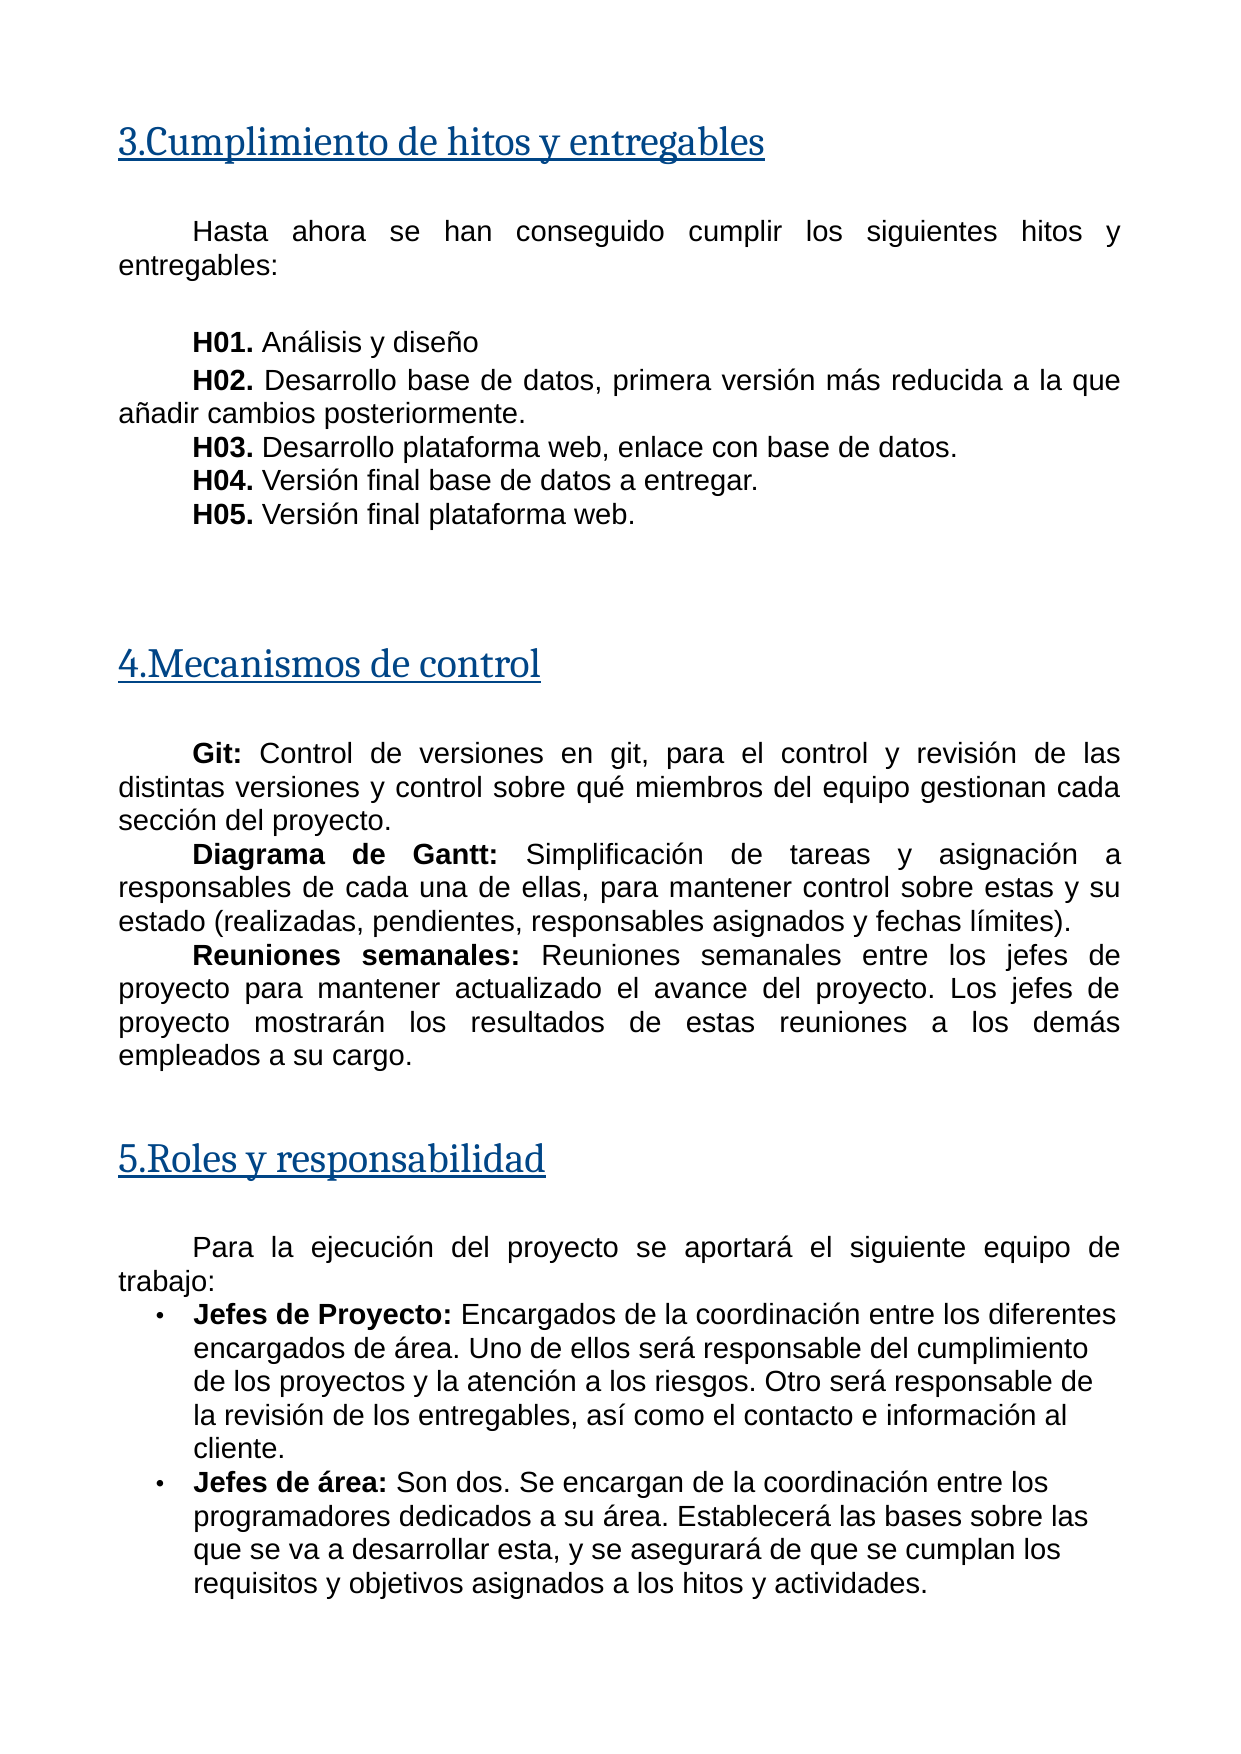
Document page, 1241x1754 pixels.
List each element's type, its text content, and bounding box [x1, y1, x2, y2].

text 3.Cumplimiento de hitos y entregables [118, 118, 1122, 166]
text H05. Versión final plataforma web. [118, 497, 1122, 530]
text H03. Desarrollo plataforma web, enlace con base de datos. [118, 429, 1122, 463]
list Jefes de Proyecto: Encargados de la coordinación entre los diferentes encargados de área. Uno de ellos será responsable del cumplimiento de los proyectos y la atención a los riesgos. Otro será responsable de la revisión de los entregables, así como el contacto e información al cliente. [156, 1297, 1122, 1465]
text Reuniones semanales: Reuniones semanales entre los jefes de proyecto para mantener actualizado el avance del proyecto. Los jefes de proyecto mostrarán los resultados de estas reuniones a los demás empleados a su cargo. [118, 937, 1122, 1072]
text H01. Análisis y diseño [118, 314, 1122, 362]
text 4.Mecanismos de control [118, 640, 1122, 688]
text H04. Versión final base de datos a entregar. [118, 463, 1122, 497]
text H02. Desarrollo base de datos, primera versión más reducida a la que añadir cambios posteriormente. [118, 362, 1122, 429]
text Para la ejecución del proyecto se aportará el siguiente equipo de trabajo: [118, 1230, 1122, 1297]
list Jefes de área: Son dos. Se encargan de la coordinación entre los programadores dedicados a su área. Establecerá las bases sobre las que se va a desarrollar esta, y se asegurará de que se cumplan los requisitos y objetivos asignados a los hitos y actividades. [156, 1465, 1122, 1599]
text 5.Roles y responsabilidad [118, 1134, 1122, 1182]
text Diagrama de Gantt: Simplificación de tareas y asignación a responsables de cada una de ellas, para mantener control sobre estas y su estado (realizadas, pendientes, responsables asignados y fechas límites). [118, 837, 1122, 937]
text Hasta ahora se han conseguido cumplir los siguientes hitos y entregables: [118, 214, 1122, 281]
text Git: Control de versiones en git, para el control y revisión de las distintas versiones y control sobre qué miembros del equipo gestionan cada sección del proyecto. [118, 736, 1122, 837]
